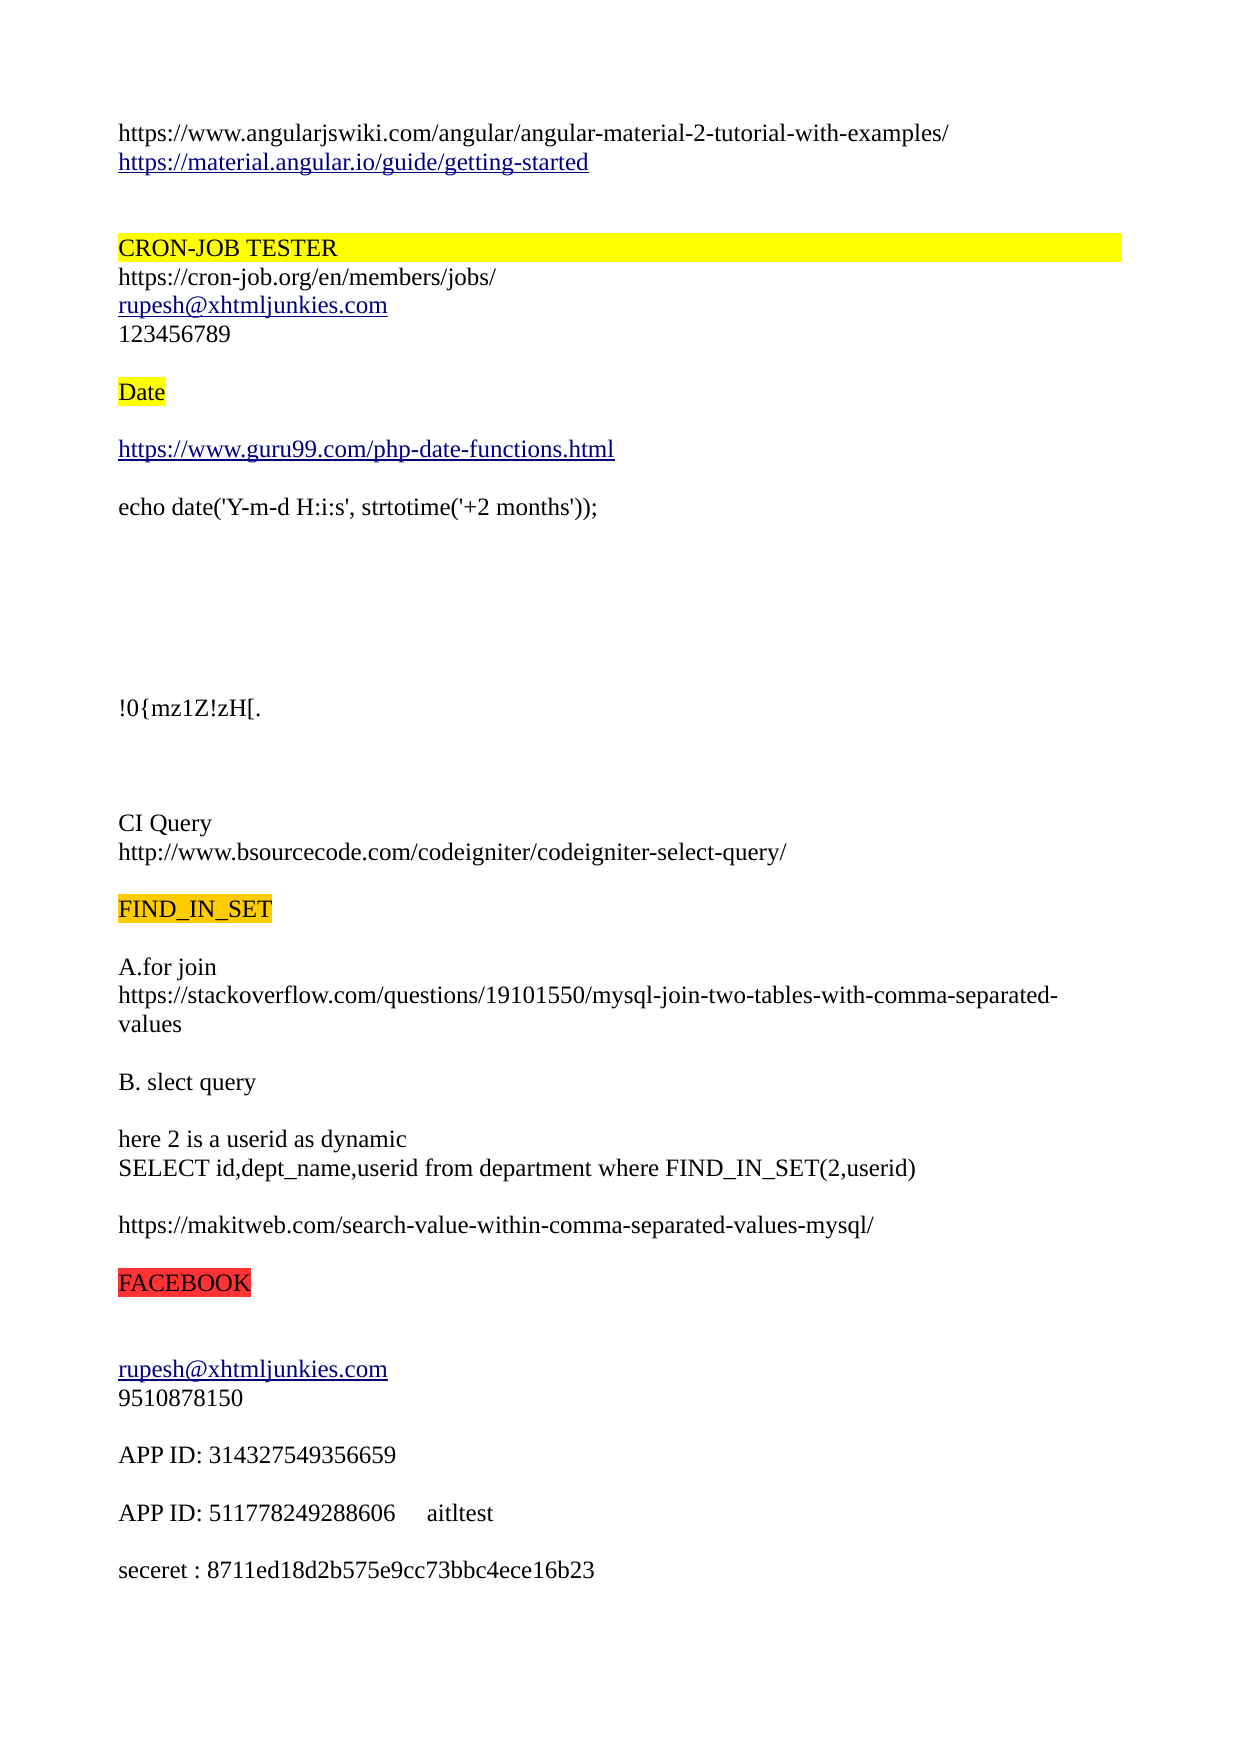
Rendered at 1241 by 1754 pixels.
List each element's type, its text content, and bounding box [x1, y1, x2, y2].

text APP ID: 511778249288606 aitltest [118, 1498, 1122, 1527]
text !0{mz1Z!zH[. [118, 693, 1122, 722]
text seceret : 8711ed18d2b575e9cc73bbc4ece16b23 [118, 1556, 1122, 1584]
text https://material.angular.io/guide/getting-started [118, 147, 1122, 176]
text Date [118, 377, 1122, 406]
text A.for join [118, 952, 1122, 981]
text https://www.guru99.com/php-date-functions.html [118, 434, 1122, 463]
text https://www.angularjswiki.com/angular/angular-material-2-tutorial-with-examples/ [118, 118, 1122, 147]
text here 2 is a userid as dynamic [118, 1124, 1122, 1153]
text FACEBOOK [118, 1268, 1122, 1297]
text https://makitweb.com/search-value-within-comma-separated-values-mysql/ [118, 1211, 1122, 1239]
text CRON-JOB TESTER [118, 233, 1122, 262]
text 123456789 [118, 319, 1122, 348]
text rupesh@xhtmljunkies.com [118, 291, 1122, 319]
text APP ID: 314327549356659 [118, 1441, 1122, 1469]
text echo date('Y-m-d H:i:s', strtotime('+2 months')); [118, 492, 1122, 521]
text https://cron-job.org/en/members/jobs/ [118, 262, 1122, 291]
text FIND_IN_SET [118, 894, 1122, 923]
text http://www.bsourcecode.com/codeigniter/codeigniter-select-query/ [118, 837, 1122, 866]
text https://stackoverflow.com/questions/19101550/mysql-join-two-tables-with-comma-separated-values [118, 981, 1122, 1038]
text CI Query [118, 808, 1122, 837]
text rupesh@xhtmljunkies.com [118, 1297, 1122, 1383]
text 9510878150 [118, 1383, 1122, 1412]
text B. slect query [118, 1067, 1122, 1096]
text SELECT id,dept_name,userid from department where FIND_IN_SET(2,userid) [118, 1153, 1122, 1182]
